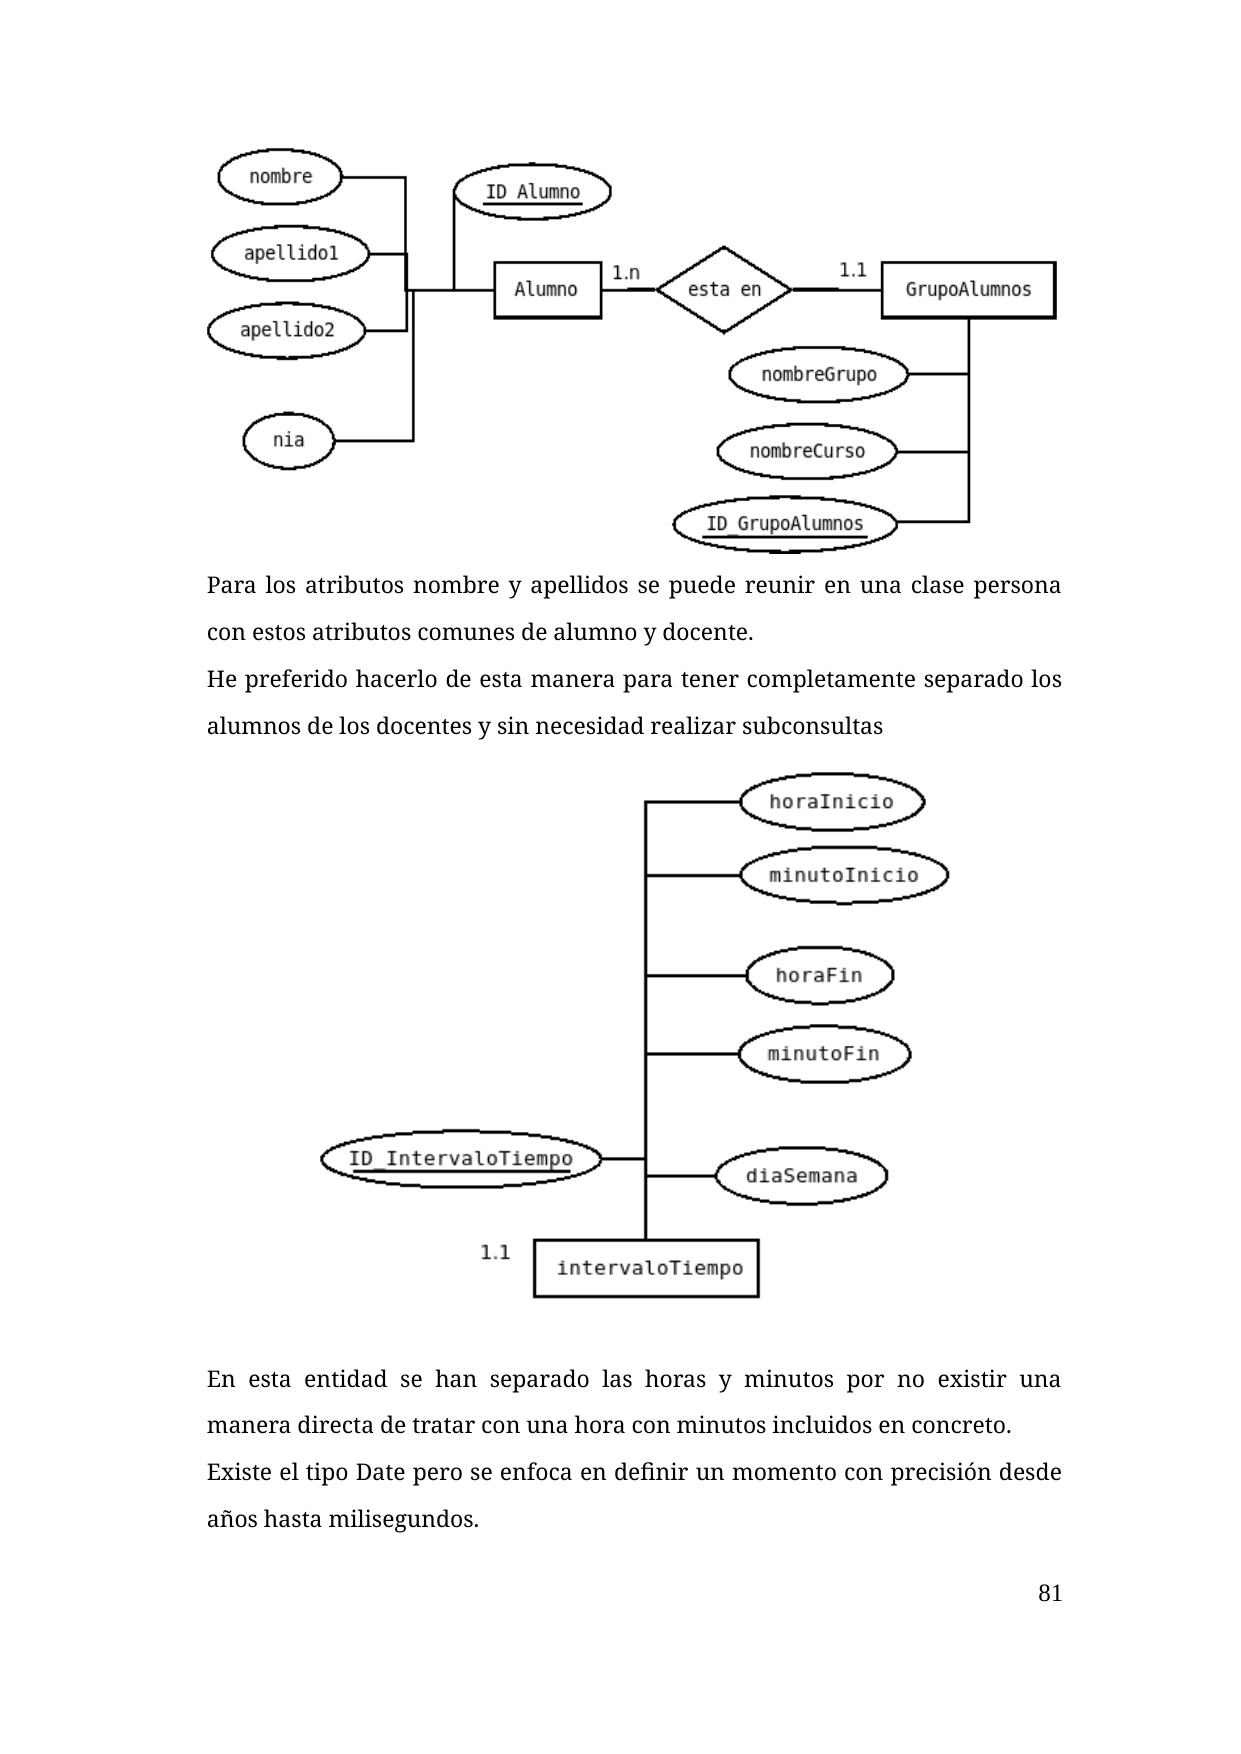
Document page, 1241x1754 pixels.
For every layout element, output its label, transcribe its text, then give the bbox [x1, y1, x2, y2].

picture [319, 771, 951, 1300]
text Para los atributos nombre y apellidos se puede reunir en una clase persona con estos atributos comunes de alumno y docente. [207, 554, 1063, 647]
picture [206, 147, 1064, 554]
text En esta entidad se han separado las horas y minutos por no existir una manera directa de tratar con una hora con minutos incluidos en concreto. [207, 1362, 1063, 1441]
text He preferido hacerlo de esta manera para tener completamente separado los alumnos de los docentes y sin necesidad realizar subconsultas [207, 663, 1063, 741]
text Existe el tipo Date pero se enfoca en definir un momento con precisión desde años hasta milisegundos. [207, 1456, 1063, 1534]
